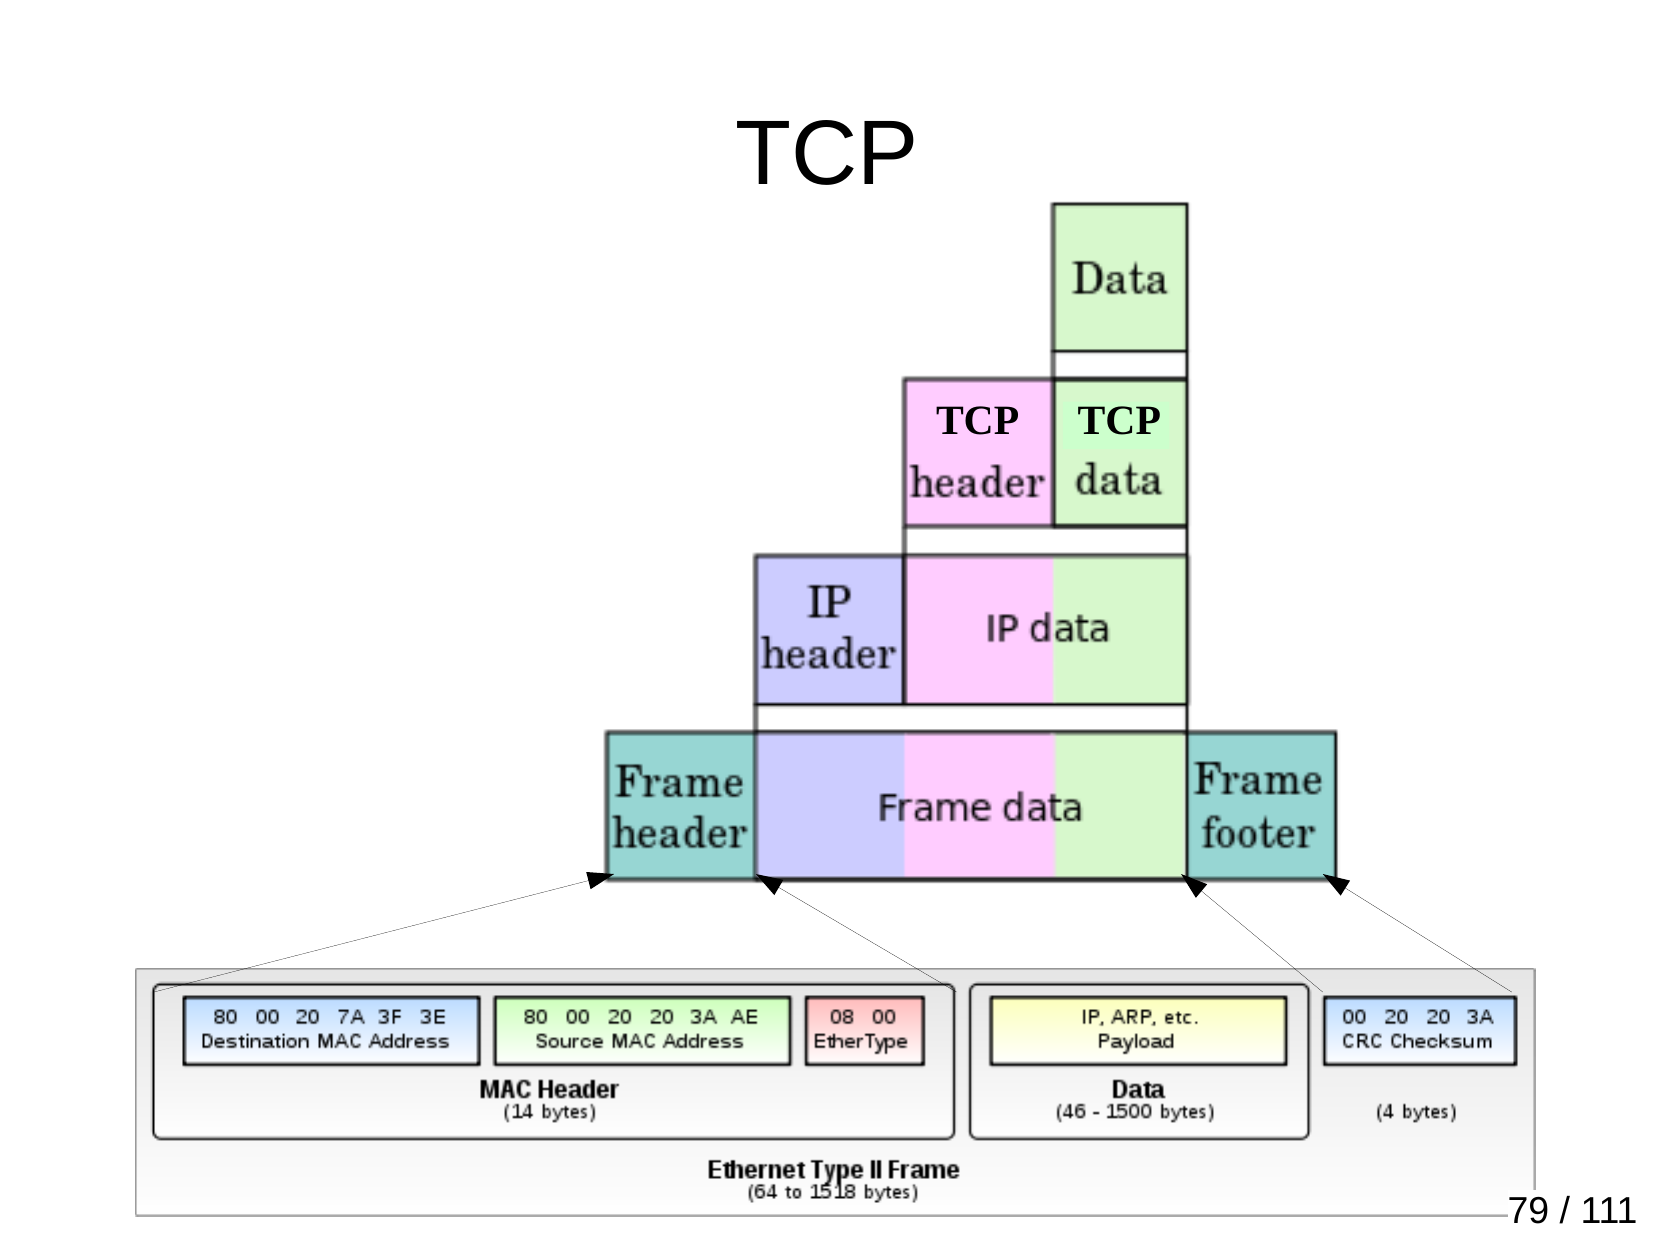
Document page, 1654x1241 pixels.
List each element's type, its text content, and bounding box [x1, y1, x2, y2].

text_box TCP [921, 389, 1035, 451]
text_box TCP [1062, 389, 1177, 451]
text_box <number> / 111 [1379, 1182, 1653, 1239]
title TCP [82, 49, 1571, 257]
picture [578, 174, 1347, 910]
picture [135, 968, 1536, 1217]
